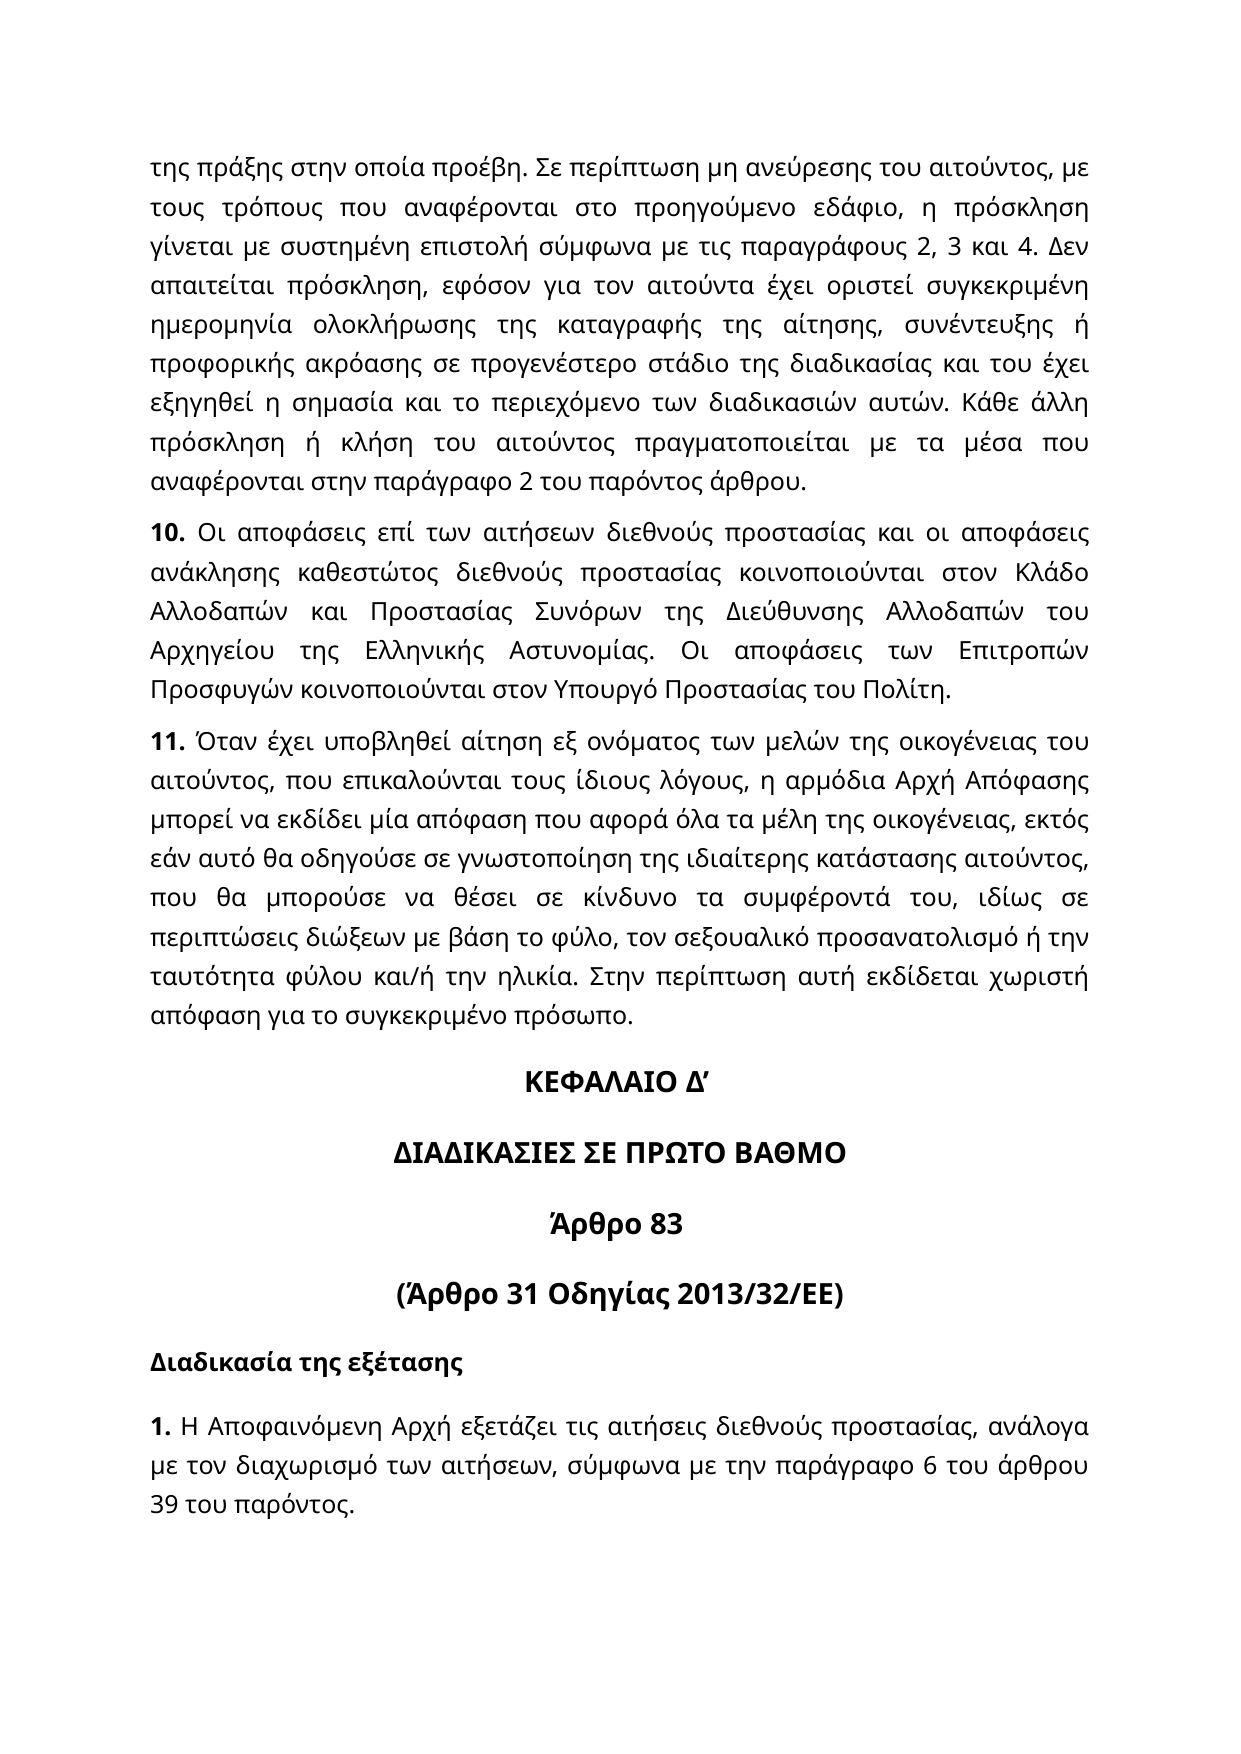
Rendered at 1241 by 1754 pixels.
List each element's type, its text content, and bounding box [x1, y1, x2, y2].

subtitle (Άρθρο 31 Οδηγίας 2013/32/ΕΕ) [150, 1273, 1090, 1313]
text 1. Η Αποφαινόμενη Αρχή εξετάζει τις αιτήσεις διεθνούς προστασίας, ανάλογα με τον διαχωρισμό των αιτήσεων, σύμφωνα με την παράγραφο 6 του άρθρου 39 του παρόντος. [150, 1408, 1090, 1521]
text της πράξης στην οποία προέβη. Σε περίπτωση μη ανεύρεσης του αιτούντος, με τους τρόπους που αναφέρονται στο προηγούμενο εδάφιο, η πρόσκληση γίνεται με συστημένη επιστολή σύμφωνα με τις παραγράφους 2, 3 και 4. Δεν απαιτείται πρόσκληση, εφόσον για τον αιτούντα έχει οριστεί συγκεκριμένη ημερομηνία ολοκλήρωσης της καταγραφής της αίτησης, συνέντευξης ή προφορικής ακρόασης σε προγενέστερο στάδιο της διαδικασίας και του έχει εξηγηθεί η σημασία και το περιεχόμενο των διαδικασιών αυτών. Κάθε άλλη πρόσκληση ή κλήση του αιτούντος πραγματοποιείται με τα μέσα που αναφέρονται στην παράγραφο 2 του παρόντος άρθρου. [150, 150, 1090, 497]
subtitle ΚΕΦΑΛΑΙΟ Δ’ [150, 1062, 1090, 1101]
text Διαδικασία της εξέτασης [150, 1344, 1090, 1378]
text 11. Όταν έχει υποβληθεί αίτηση εξ ονόματος των μελών της οικογένειας του αιτούντος, που επικαλούνται τους ίδιους λόγους, η αρμόδια Αρχή Απόφασης μπορεί να εκδίδει μία απόφαση που αφορά όλα τα μέλη της οικογένειας, εκτός εάν αυτό θα οδηγούσε σε γνωστοποίηση της ιδιαίτερης κατάστασης αιτούντος, που θα μπορούσε να θέσει σε κίνδυνο τα συμφέροντά του, ιδίως σε περιπτώσεις διώξεων με βάση το φύλο, τον σεξουαλικό προσανατολισμό ή την ταυτότητα φύλου και/ή την ηλικία. Στην περίπτωση αυτή εκδίδεται χωριστή απόφαση για το συγκεκριμένο πρόσωπο. [150, 723, 1090, 1032]
subtitle ΔΙΑΔΙΚΑΣΙΕΣ ΣΕ ΠΡΩΤΟ ΒΑΘΜΟ [150, 1132, 1090, 1172]
text 10. Οι αποφάσεις επί των αιτήσεων διεθνούς προστασίας και οι αποφάσεις ανάκλησης καθεστώτος διεθνούς προστασίας κοινοποιούνται στον Κλάδο Αλλοδαπών και Προστασίας Συνόρων της Διεύθυνσης Αλλοδαπών του Αρχηγείου της Ελληνικής Αστυνομίας. Οι αποφάσεις των Επιτροπών Προσφυγών κοινοποιούνται στον Υπουργό Προστασίας του Πολίτη. [150, 515, 1090, 706]
subtitle Άρθρο 83 [150, 1203, 1090, 1243]
